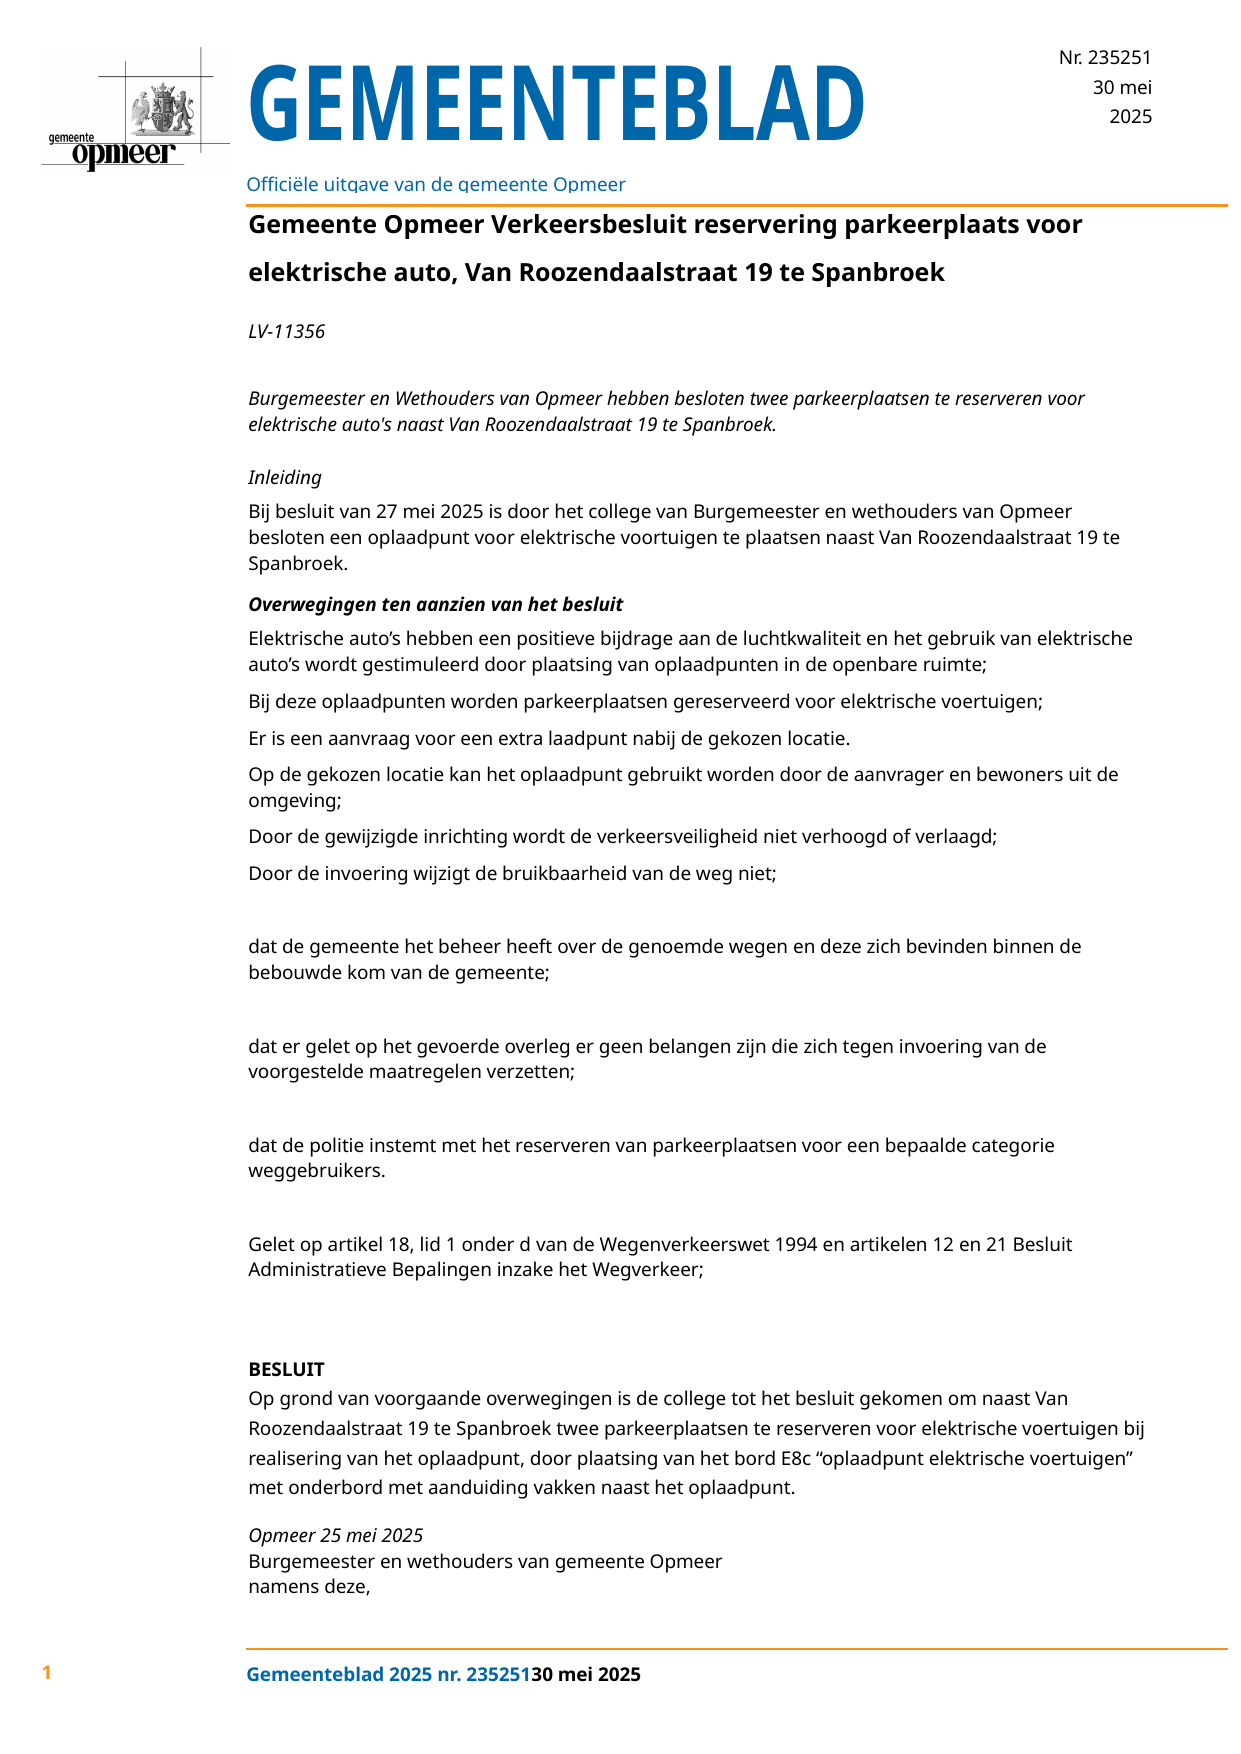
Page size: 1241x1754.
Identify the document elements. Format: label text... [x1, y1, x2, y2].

text Burgemeester en wethouders van gemeente Opmeer [248, 1548, 1152, 1574]
text Gemeente Opmeer Verkeersbesluit reservering parkeerplaats voor elektrische auto, Van Roozendaalstraat 19 te Spanbroek [248, 207, 1152, 288]
picture [41, 47, 231, 172]
text namens deze, [248, 1574, 1152, 1599]
text dat de gemeente het beheer heeft over de genoemde wegen en deze zich bevinden binnen de bebouwde kom van de gemeente; [248, 934, 1152, 985]
text Burgemeester en Wethouders van Opmeer hebben besloten twee parkeerplaatsen te reserveren voor elektrische auto's naast Van Roozendaalstraat 19 te Spanbroek. [248, 386, 1152, 437]
text Bij besluit van 27 mei 2025 is door het college van Burgemeester en wethouders van Opmeer besloten een oplaadpunt voor elektrische voortuigen te plaatsen naast Van Roozendaalstraat 19 te Spanbroek. [248, 498, 1152, 575]
text Door de invoering wijzigt de bruikbaarheid van de weg niet; [248, 860, 1152, 886]
text Op de gekozen locatie kan het oplaadpunt gebruikt worden door de aanvrager en bewoners uit de omgeving; [248, 761, 1152, 813]
text BESLUIT [248, 1356, 1152, 1382]
text Gelet op artikel 18, lid 1 onder d van de Wegenverkeerswet 1994 en artikelen 12 en 21 Besluit Administratieve Bepalingen inzake het Wegverkeer; [248, 1231, 1152, 1282]
text Overwegingen ten aanzien van het besluit [248, 592, 1152, 617]
text Opmeer 25 mei 2025 [248, 1522, 1152, 1548]
text Op grond van voorgaande overwegingen is de college tot het besluit gekomen om naast Van Roozendaalstraat 19 te Spanbroek twee parkeerplaatsen te reserveren voor elektrische voertuigen bij realisering van het oplaadpunt, door plaatsing van het bord E8c “oplaadpunt elektrische voertuigen” met onderbord met aanduiding vakken naast het oplaadpunt. [248, 1386, 1152, 1500]
text Inleiding [248, 464, 1152, 490]
text Er is een aanvraag voor een extra laadpunt nabij de gekozen locatie. [248, 725, 1152, 750]
text Bij deze oplaadpunten worden parkeerplaatsen gereserveerd voor elektrische voertuigen; [248, 688, 1152, 714]
text LV-11356 [248, 318, 1152, 344]
text dat de politie instemt met het reserveren van parkeerplaatsen voor een bepaalde categorie weggebruikers. [248, 1132, 1152, 1183]
text Door de gewijzigde inrichting wordt de verkeersveiligheid niet verhoogd of verlaagd; [248, 824, 1152, 849]
text dat er gelet op het gevoerde overleg er geen belangen zijn die zich tegen invoering van de voorgestelde maatregelen verzetten; [248, 1033, 1152, 1084]
text Elektrische auto’s hebben een positieve bijdrage aan de luchtkwaliteit en het gebruik van elektrische auto’s wordt gestimuleerd door plaatsing van oplaadpunten in de openbare ruimte; [248, 626, 1152, 677]
